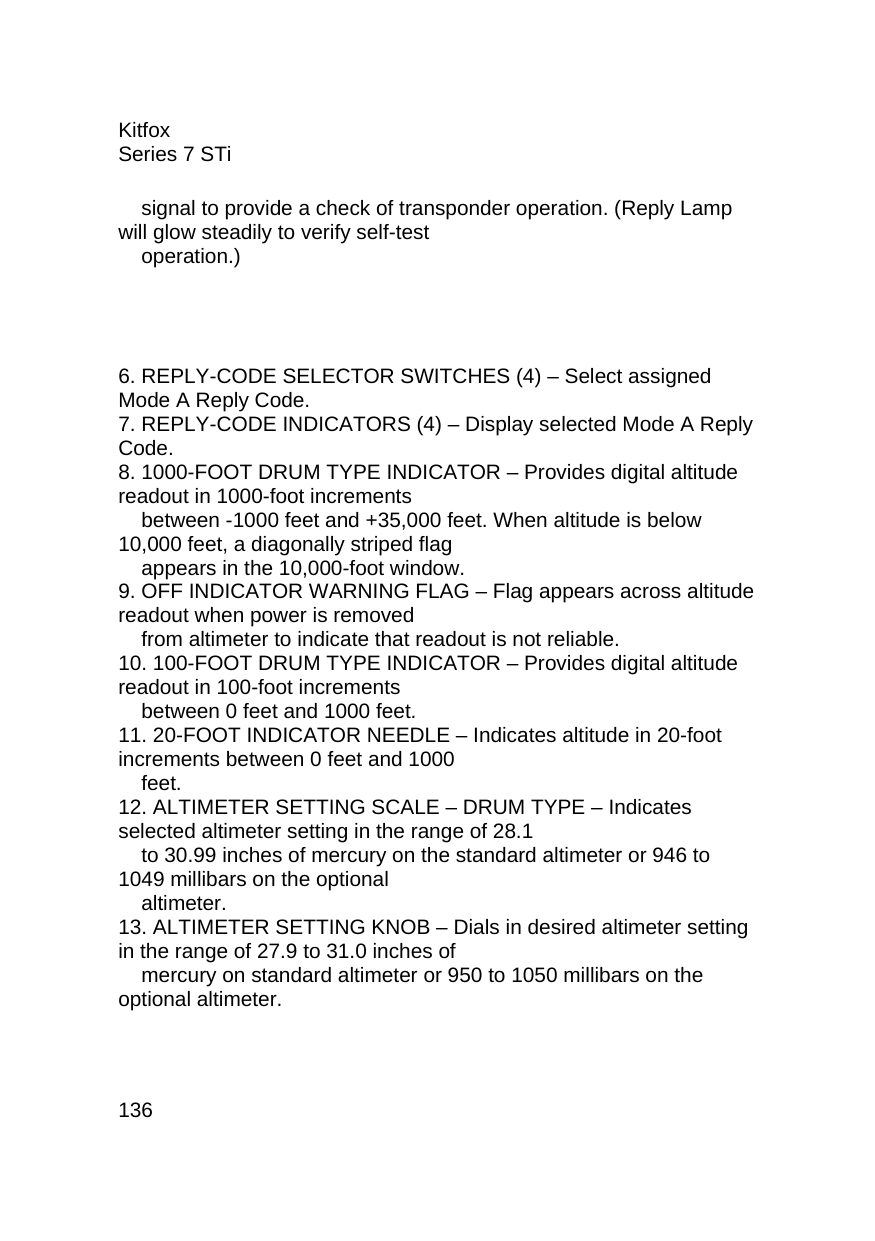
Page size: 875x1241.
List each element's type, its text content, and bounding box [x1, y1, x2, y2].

text between -1000 feet and +35,000 feet. When altitude is below 10,000 feet, a diagonally striped flag [118, 507, 756, 555]
text from altimeter to indicate that readout is not reliable. [118, 627, 756, 651]
text 6. REPLY-CODE SELECTOR SWITCHES (4) – Select assigned Mode A Reply Code. [118, 364, 756, 412]
text 9. OFF INDICATOR WARNING FLAG – Flag appears across altitude readout when power is removed [118, 579, 756, 627]
text 8. 1000-FOOT DRUM TYPE INDICATOR – Provides digital altitude readout in 1000-foot increments [118, 459, 756, 507]
text 11. 20-FOOT INDICATOR NEEDLE – Indicates altitude in 20-foot increments between 0 feet and 1000 [118, 723, 756, 771]
text appears in the 10,000-foot window. [118, 555, 756, 579]
text 12. ALTIMETER SETTING SCALE – DRUM TYPE – Indicates selected altimeter setting in the range of 28.1 [118, 795, 756, 843]
text mercury on standard altimeter or 950 to 1050 millibars on the optional altimeter. [118, 963, 756, 1011]
text operation.) [118, 244, 756, 268]
text feet. [118, 771, 756, 795]
text signal to provide a check of transponder operation. (Reply Lamp will glow steadily to verify self-test [118, 196, 756, 244]
text 13. ALTIMETER SETTING KNOB – Dials in desired altimeter setting in the range of 27.9 to 31.0 inches of [118, 915, 756, 963]
text to 30.99 inches of mercury on the standard altimeter or 946 to 1049 millibars on the optional [118, 843, 756, 891]
text altimeter. [118, 891, 756, 915]
text 7. REPLY-CODE INDICATORS (4) – Display selected Mode A Reply Code. [118, 412, 756, 459]
text 10. 100-FOOT DRUM TYPE INDICATOR – Provides digital altitude readout in 100-foot increments [118, 651, 756, 699]
text between 0 feet and 1000 feet. [118, 699, 756, 723]
